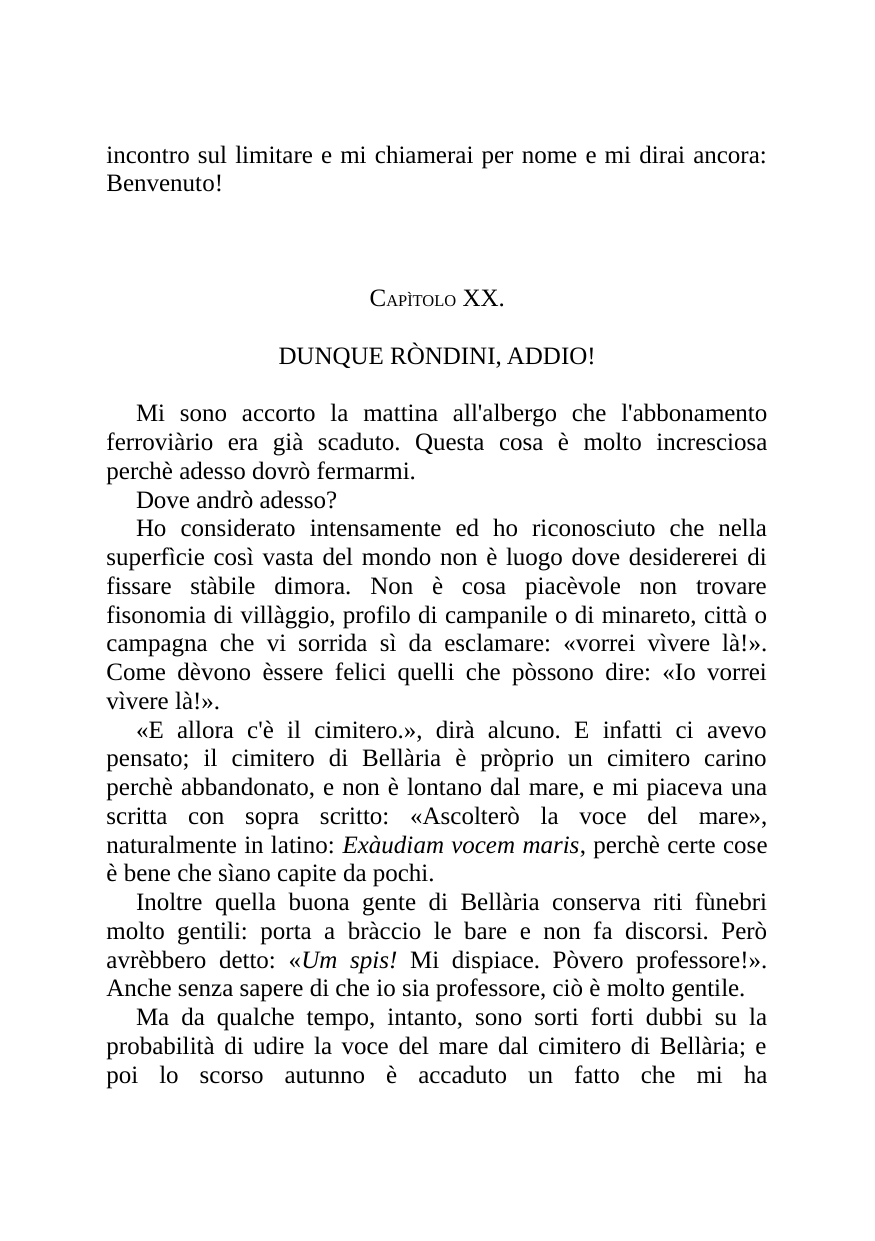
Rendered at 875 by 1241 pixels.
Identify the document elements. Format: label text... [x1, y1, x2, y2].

text incontro sul limitare e mi chiamerai per nome e mi dirai ancora: Benvenuto! [106, 140, 768, 197]
text Inoltre quella buona gente di Bellària conserva riti fùnebri molto gentili: porta a bràccio le bare e non fa discorsi. Però avrèbbero detto: «Um spis! Mi dispiace. Pòvero professore!». Anche senza sapere di che io sia professore, ciò è molto gentile. [106, 887, 768, 1002]
text Mi sono accorto la mattina all'albergo che l'abbonamento ferroviàrio era già scaduto. Questa cosa è molto incresciosa perchè adesso dovrò fermarmi. [106, 398, 768, 485]
text Dove andrò adesso? [106, 485, 768, 513]
text DUNQUE RÒNDINI, ADDIO! [106, 341, 768, 370]
text Ma da qualche tempo, intanto, sono sorti forti dubbi su la probabilità di udire la voce del mare dal cimitero di Bellària; e poi lo scorso autunno è accaduto un fatto che mi ha [106, 1002, 768, 1088]
text Ho considerato intensamente ed ho riconosciuto che nella superfìcie così vasta del mondo non è luogo dove desidererei di fissare stàbile dimora. Non è cosa piacèvole non trovare fisonomia di villàggio, profilo di campanile o di minareto, città o campagna che vi sorrida sì da esclamare: «vorrei vìvere là!». Come dèvono èssere felici quelli che pòssono dire: «Io vorrei vìvere là!». [106, 513, 768, 715]
text «E allora c'è il cimitero.», dirà alcuno. E infatti ci avevo pensato; il cimitero di Bellària è pròprio un cimitero carino perchè abbandonato, e non è lontano dal mare, e mi piaceva una scritta con sopra scritto: «Ascolterò la voce del mare», naturalmente in latino: Exàudiam vocem maris, perchè certe cose è bene che sìano capite da pochi. [106, 715, 768, 887]
text Capìtolo XX. [106, 283, 768, 312]
